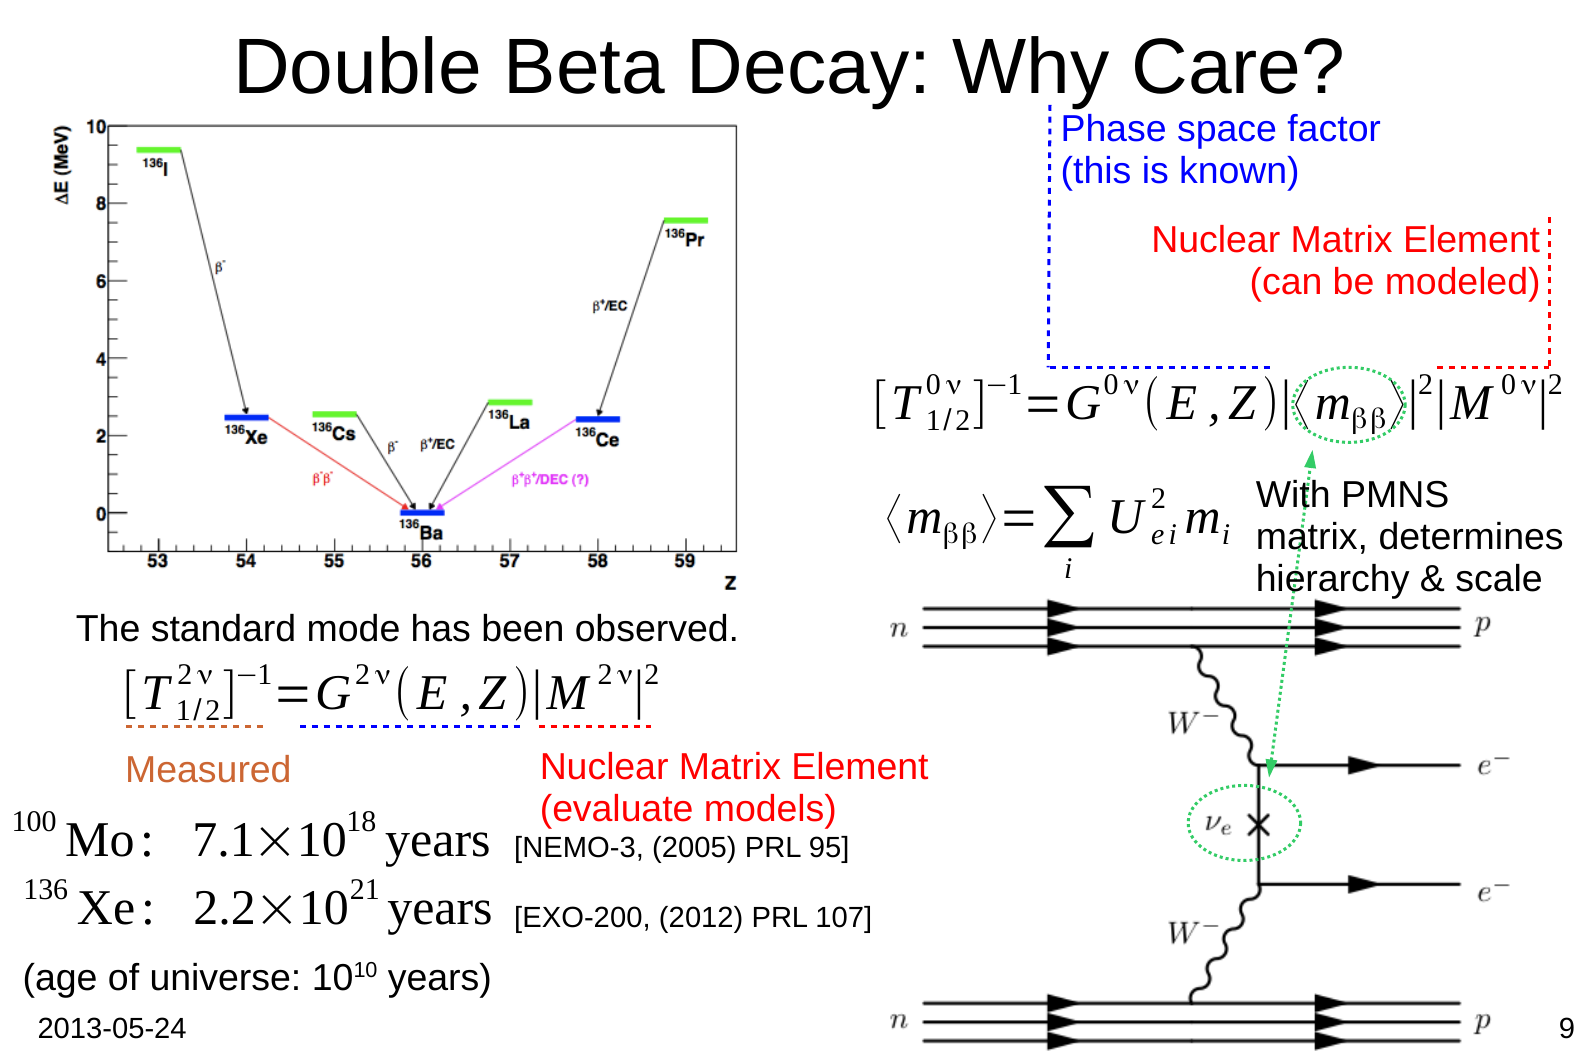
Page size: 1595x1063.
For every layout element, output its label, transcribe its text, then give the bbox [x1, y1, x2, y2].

text_box Nuclear Matrix Element (can be modeled) [1105, 211, 1556, 302]
text_box Phase space factor (this is known) [1045, 99, 1398, 190]
chart [868, 367, 1569, 438]
text_box [NEMO-3, (2005) PRL 95] [499, 823, 926, 872]
text_box Measured [110, 741, 373, 826]
chart [118, 657, 666, 728]
text_box The standard mode has been observed. [61, 600, 788, 653]
chart [878, 481, 1238, 584]
text_box With PMNS matrix, determines hierarchy & scale [1241, 466, 1583, 594]
chart [18, 872, 500, 936]
title Double Beta Decay: Why Care? [79, 19, 1501, 113]
text_box [EXO-200, (2012) PRL 107] [499, 893, 926, 942]
picture [37, 117, 751, 601]
picture [862, 584, 1531, 1063]
chart [6, 804, 497, 867]
text_box Nuclear Matrix Element (evaluate models) [525, 738, 976, 829]
text_box (age of universe: 1010 years) [7, 949, 526, 1006]
